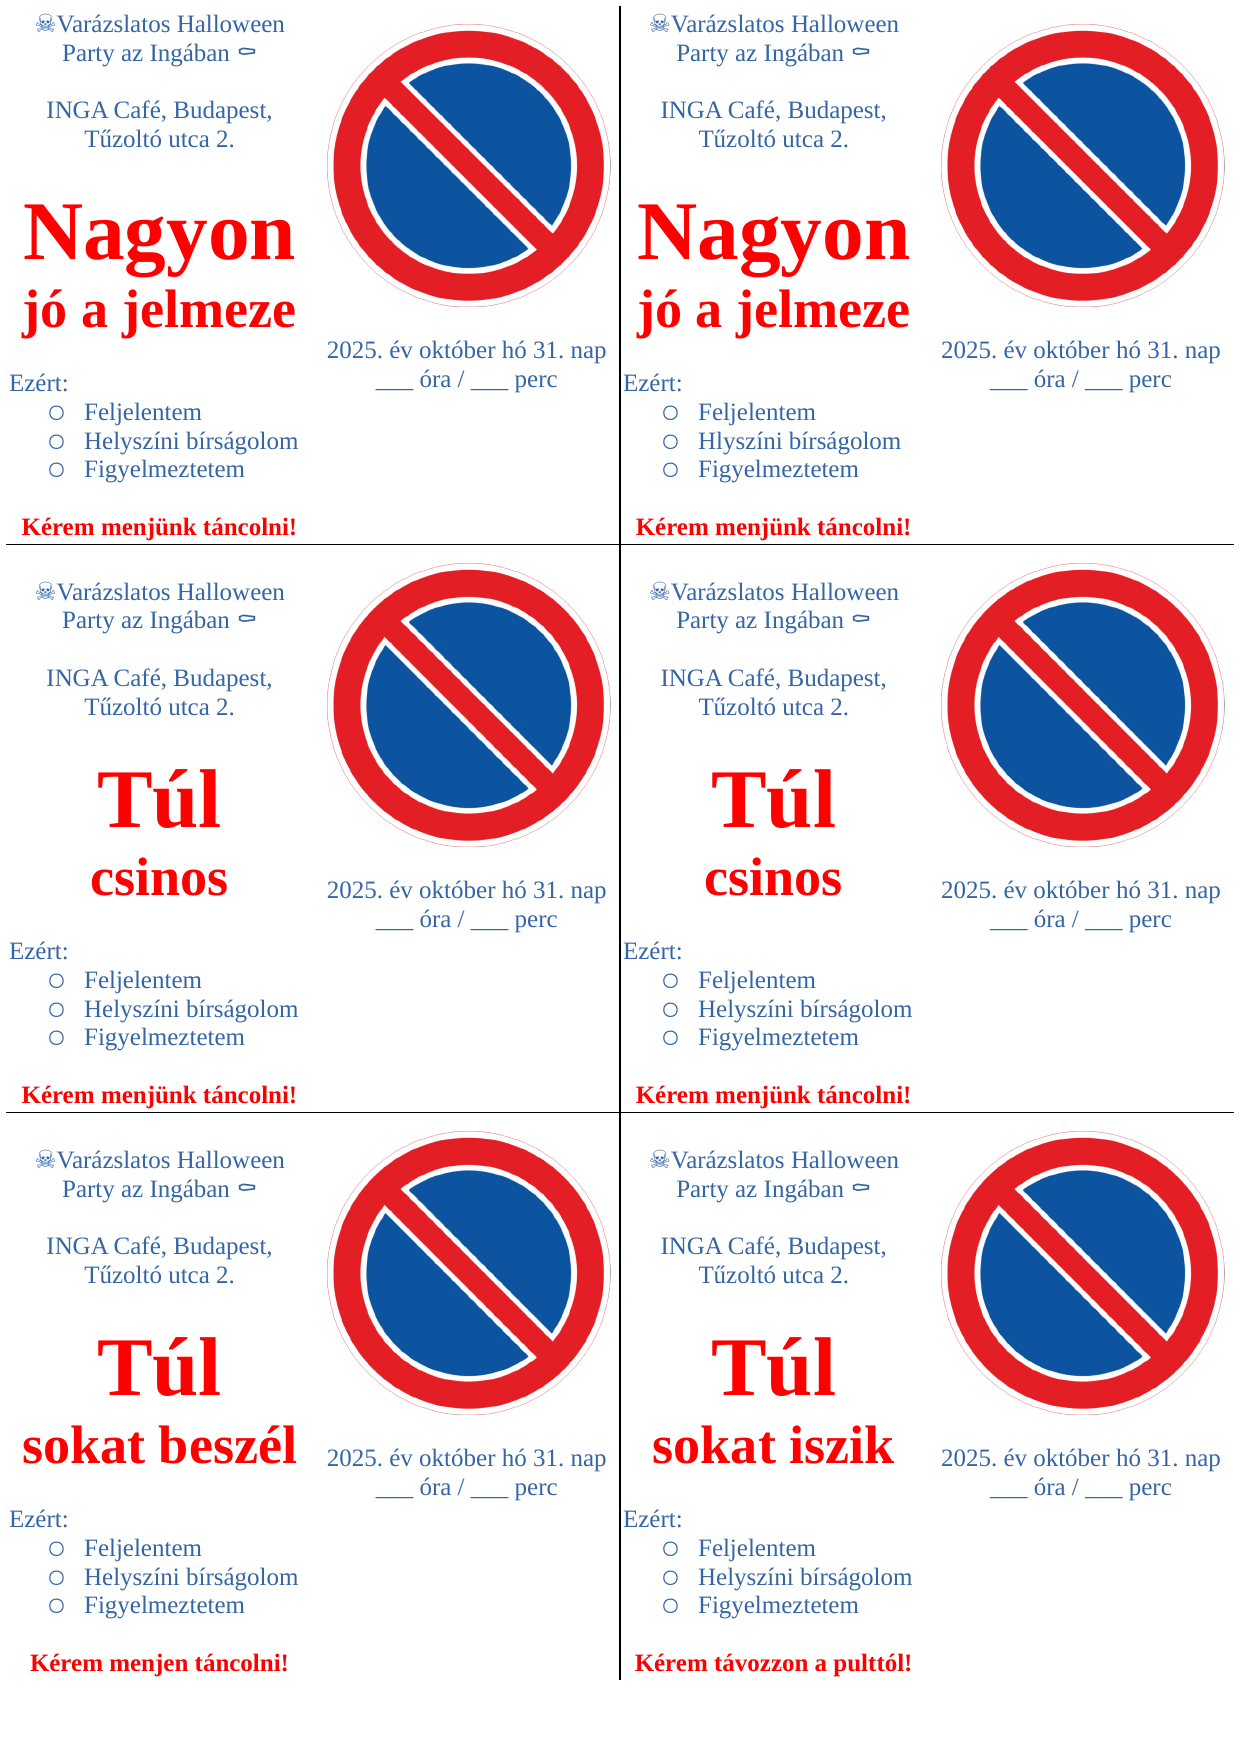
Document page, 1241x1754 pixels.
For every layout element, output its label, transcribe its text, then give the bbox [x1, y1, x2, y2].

table_cell 🖤☠️Varázslatos Halloween Party az Ingában ⚰️💀 INGA Café, Budapest, Tűzoltó utca 2. Túl sokat iszik Ezért: Feljelentem Helyszíni bírságolom Figyelmeztetem Kérem távozzon a pulttól! [621, 1113, 927, 1680]
picture [935, 563, 1232, 847]
table_header 2025. év október hó 31. nap ___ óra / ___ perc [313, 6, 619, 544]
picture [321, 563, 617, 847]
picture [935, 24, 1232, 307]
table_cell 🖤☠️Varázslatos Halloween Party az Ingában ⚰️💀 INGA Café, Budapest, Tűzoltó utca 2. Túl csinos Ezért: Feljelentem Helyszíni bírságolom Figyelmeztetem Kérem menjünk táncolni! [6, 545, 313, 1112]
table_cell 2025. év október hó 31. nap ___ óra / ___ perc [927, 545, 1234, 1112]
picture [321, 24, 617, 307]
table_cell 2025. év október hó 31. nap ___ óra / ___ perc [313, 545, 619, 1112]
picture [935, 1131, 1232, 1415]
table_header 🖤☠️Varázslatos Halloween Party az Ingában ⚰️💀 INGA Café, Budapest, Tűzoltó utca 2. Nagyon jó a jelmeze Ezért: Feljelentem Hlyszíni bírságolom Figyelmeztetem Kérem menjünk táncolni! [621, 6, 927, 544]
table_header 2025. év október hó 31. nap ___ óra / ___ perc [927, 6, 1234, 544]
picture [321, 1131, 617, 1415]
table_cell 🖤☠️Varázslatos Halloween Party az Ingában ⚰️💀 INGA Café, Budapest, Tűzoltó utca 2. Túl csinos Ezért: Feljelentem Helyszíni bírságolom Figyelmeztetem Kérem menjünk táncolni! [621, 545, 927, 1112]
table_cell 2025. év október hó 31. nap ___ óra / ___ perc [313, 1113, 619, 1680]
table_cell 🖤☠️Varázslatos Halloween Party az Ingában ⚰️💀 INGA Café, Budapest, Tűzoltó utca 2. Túl sokat beszél Ezért: Feljelentem Helyszíni bírságolom Figyelmeztetem Kérem menjen táncolni! [6, 1113, 313, 1680]
table_cell 2025. év október hó 31. nap ___ óra / ___ perc [927, 1113, 1234, 1680]
table_header 🖤☠️Varázslatos Halloween Party az Ingában ⚰️💀 INGA Café, Budapest, Tűzoltó utca 2. Nagyon jó a jelmeze Ezért: Feljelentem Helyszíni bírságolom Figyelmeztetem Kérem menjünk táncolni! [6, 6, 313, 544]
